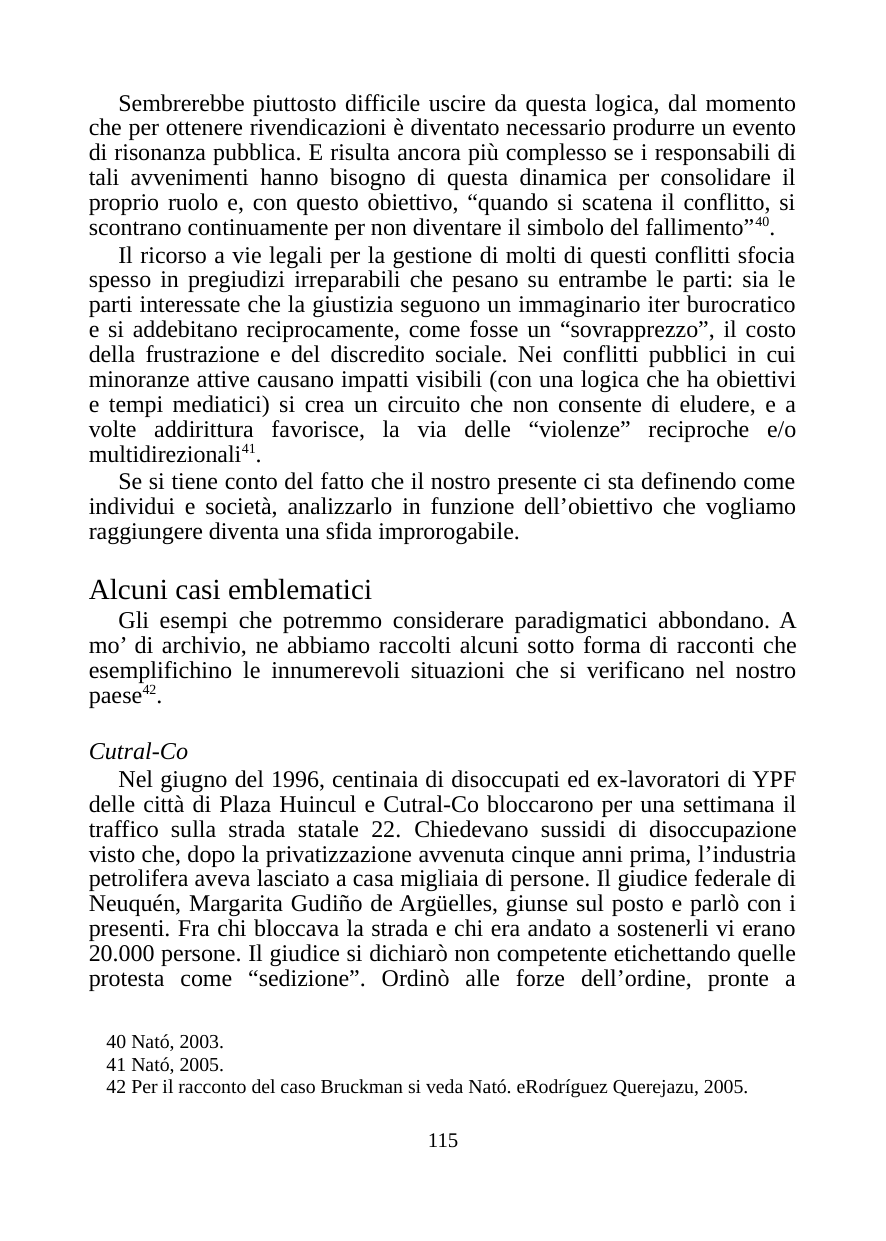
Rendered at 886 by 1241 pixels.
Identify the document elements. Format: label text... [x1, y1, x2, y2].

text Cutral-Co [88, 737, 797, 765]
text Nató, 2003. [88, 1030, 797, 1052]
text Gli esempi che potremmo considerare paradigmatici abbondano. A mo’ di archivio, ne abbiamo raccolti alcuni sotto forma di racconti che esemplifichino le innumerevoli situazioni che si verificano nel nostro paese. [88, 606, 797, 709]
text Il ricorso a vie legali per la gestione di molti di questi conflitti sfocia spesso in pregiudizi irreparabili che pesano su entrambe le parti: sia le parti interessate che la giustizia seguono un immaginario iter burocratico e si addebitano reciprocamente, come fosse un “sovrapprezzo”, il costo della frustrazione e del discredito sociale. Nei conflitti pubblici in cui minoranze attive causano impatti visibili (con una logica che ha obiettivi e tempi mediatici) si crea un circuito che non consente di eludere, e a volte addirittura favorisce, la via delle “violenze” reciproche e/o multidirezionali. [88, 241, 797, 467]
text Sembrerebbe piuttosto difficile uscire da questa logica, dal momento che per ottenere rivendicazioni è diventato necessario produrre un evento di risonanza pubblica. E risulta ancora più complesso se i responsabili di tali avvenimenti hanno bisogno di questa dinamica per consolidare il proprio ruolo e, con questo obiettivo, “quando si scatena il conflitto, si scontrano continuamente per non diventare il simbolo del fallimento”. [88, 88, 797, 241]
text Per il racconto del caso Bruckman si veda Nató. eRodríguez Querejazu, 2005. [88, 1075, 797, 1098]
text Se si tiene conto del fatto che il nostro presente ci sta definendo come individui e società, analizzarlo in funzione dell’obiettivo che vogliamo raggiungere diventa una sfida improrogabile. [88, 467, 797, 545]
text Nató, 2005. [88, 1052, 797, 1075]
text Nel giugno del 1996, centinaia di disoccupati ed ex-lavoratori di YPF delle città di Plaza Huincul e Cutral-Co bloccarono per una settimana il traffico sulla strada statale 22. Chiedevano sussidi di disoccupazione visto che, dopo la privatizzazione avvenuta cinque anni prima, l’industria petrolifera aveva lasciato a casa migliaia di persone. Il giudice federale di Neuquén, Margarita Gudiño de Argüelles, giunse sul posto e parlò con i presenti. Fra chi bloccava la strada e chi era andato a sostenerli vi erano 20.000 persone. Il giudice si dichiarò non competente etichettando quelle protesta come “sedizione”. Ordinò alle forze dell’ordine, pronte a [88, 765, 797, 992]
text Alcuni casi emblematici [88, 572, 797, 606]
